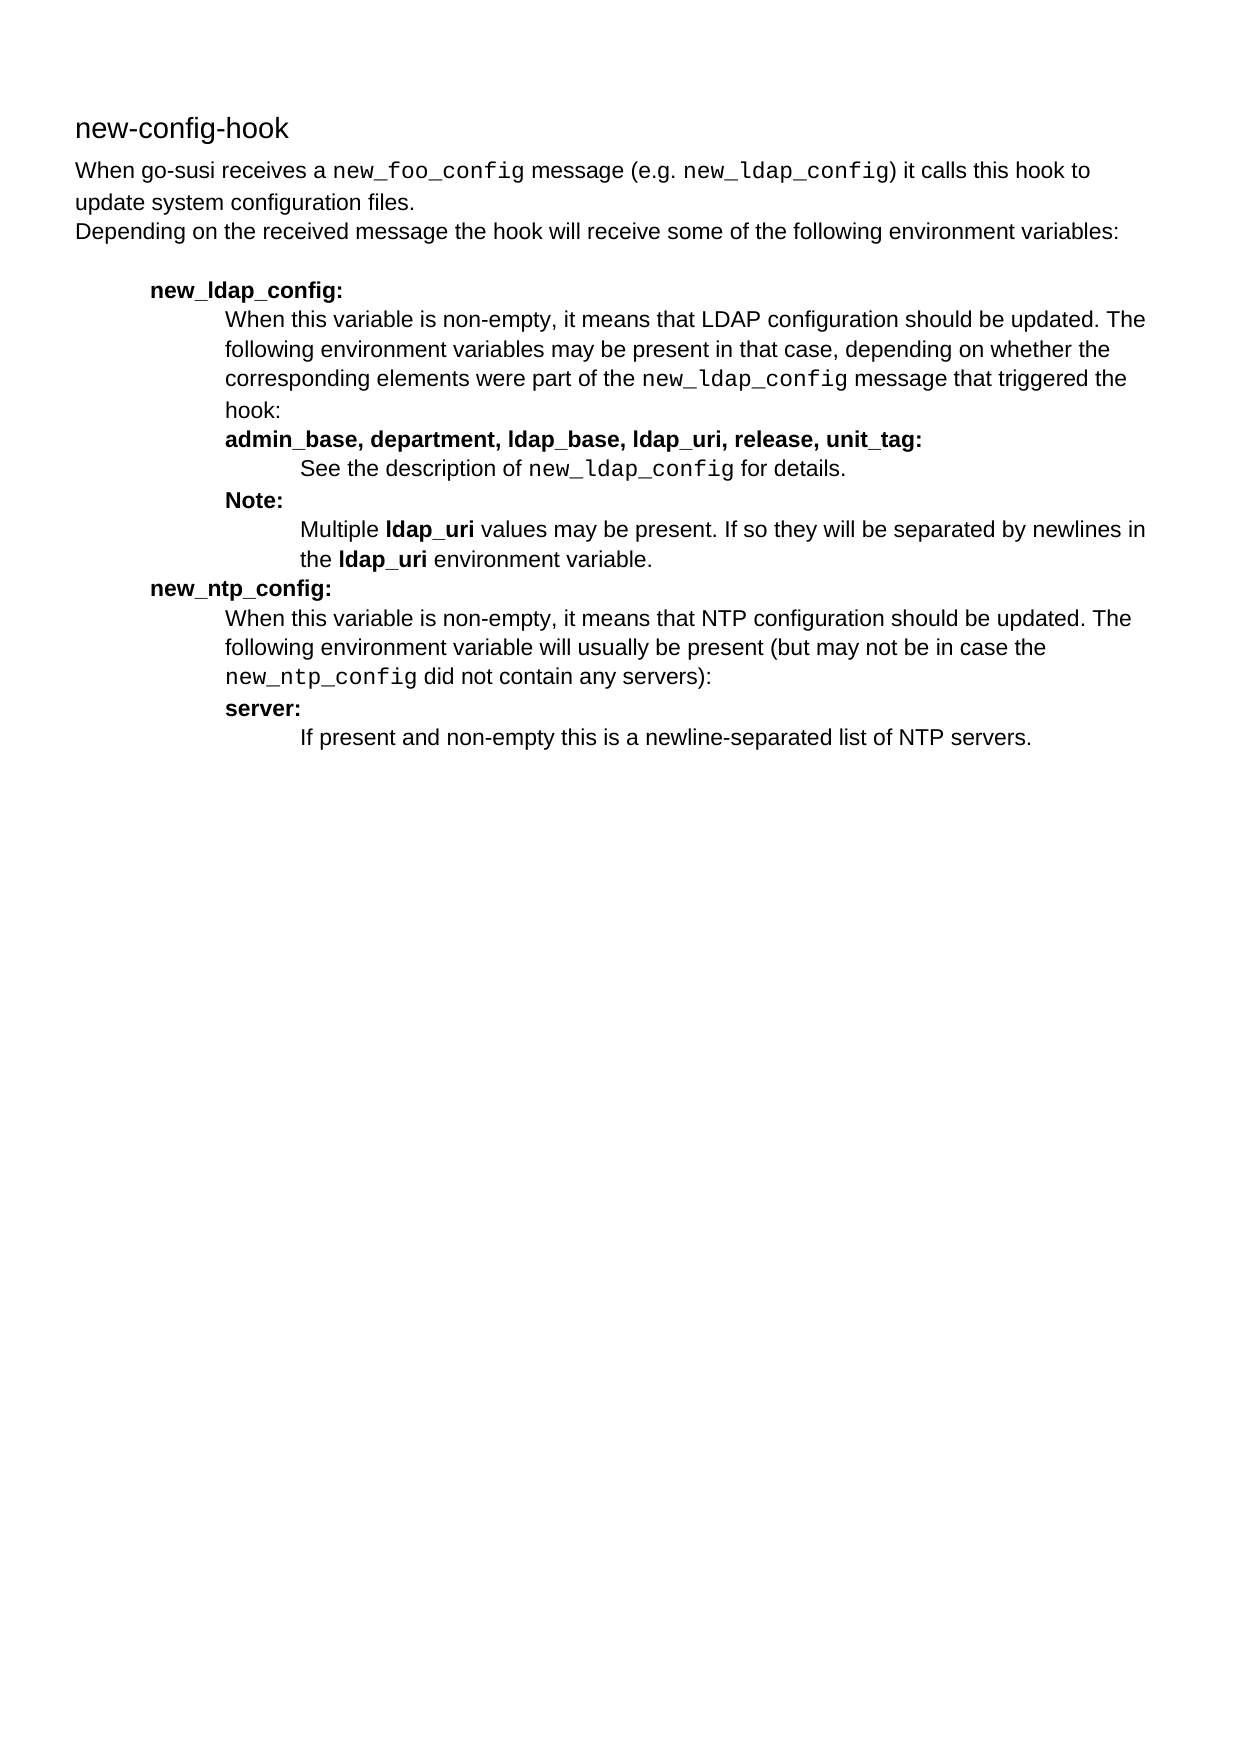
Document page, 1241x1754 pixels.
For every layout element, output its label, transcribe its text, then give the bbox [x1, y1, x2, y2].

text server: [225, 696, 1165, 721]
text When this variable is non-empty, it means that LDAP configuration should be updated. The following environment variables may be present in that case, depending on whether the corresponding elements were part of the new_ldap_config message that triggered the hook: [225, 307, 1165, 423]
text admin_base, department, ldap_base, ldap_uri, release, unit_tag: [225, 427, 1165, 452]
text When this variable is non-empty, it means that NTP configuration should be updated. The following environment variable will usually be present (but may not be in case the new_ntp_config did not contain any servers): [225, 605, 1165, 692]
text If present and non-empty this is a newline-separated list of NTP servers. [300, 725, 1165, 751]
text See the description of new_ldap_config for details. [300, 456, 1165, 484]
text Note: [225, 488, 1165, 513]
text Depending on the received message the hook will receive some of the following environment variables: [75, 219, 1165, 244]
text new_ntp_config: [150, 576, 1165, 601]
text new_ldap_config: [150, 278, 1165, 303]
text When go-susi receives a new_foo_config message (e.g. new_ldap_config) it calls this hook to update system configuration files. [75, 158, 1165, 215]
text Multiple ldap_uri values may be present. If so they will be separated by newlines in the ldap_uri environment variable. [300, 517, 1165, 572]
subtitle new-config-hook [75, 112, 1165, 145]
